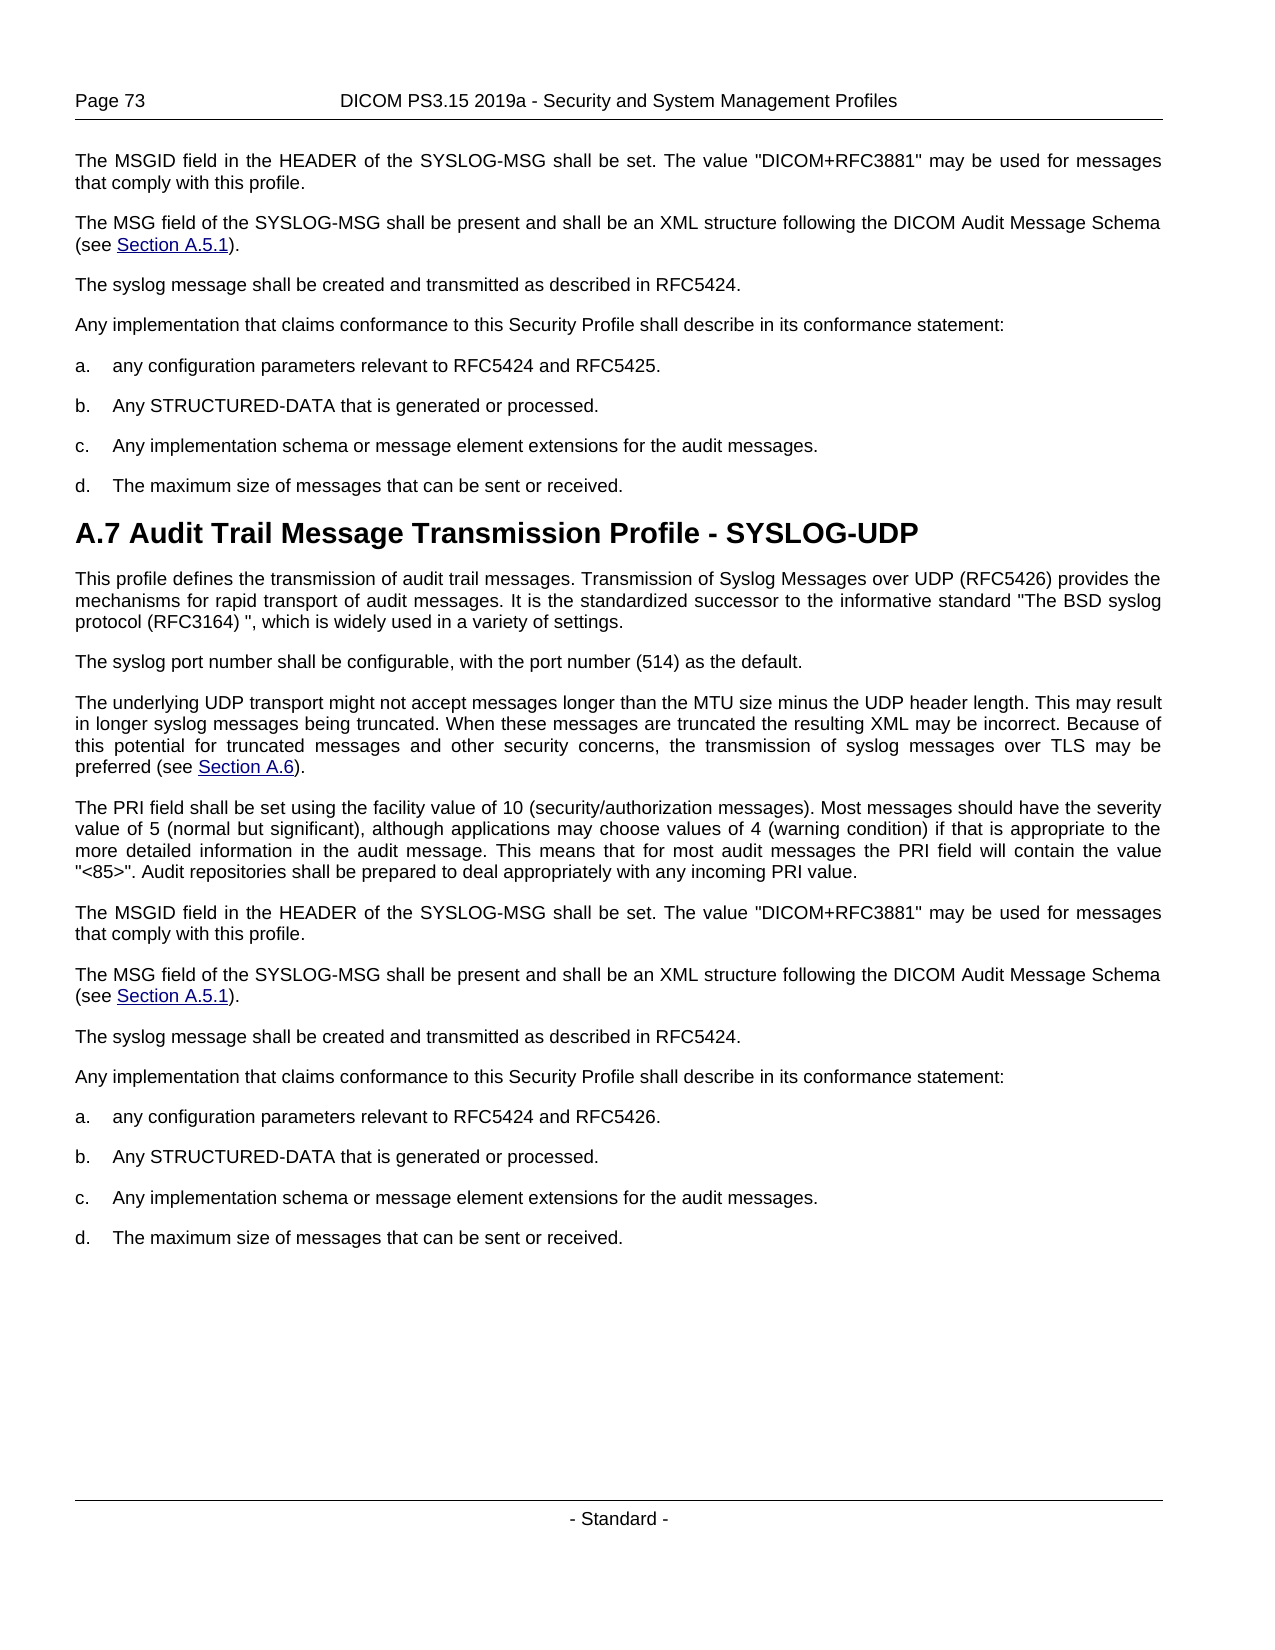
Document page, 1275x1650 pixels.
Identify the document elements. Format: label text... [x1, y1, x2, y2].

text The syslog port number shall be configurable, with the port number (514) as the default. [75, 651, 1162, 673]
text Any implementation that claims conformance to this Security Profile shall describe in its conformance statement: [75, 1066, 1162, 1087]
text A.7 Audit Trail Message Transmission Profile - SYSLOG-UDP [75, 516, 1162, 549]
text The PRI field shall be set using the facility value of 10 (security/authorization messages). Most messages should have the severity value of 5 (normal but significant), although applications may choose values of 4 (warning condition) if that is appropriate to the more detailed information in the audit message. This means that for most audit messages the PRI field will contain the value "<85>". Audit repositories shall be prepared to deal appropriately with any incoming PRI value. [75, 797, 1162, 883]
list Any STRUCTURED-DATA that is generated or processed. [75, 395, 1162, 416]
text The syslog message shall be created and transmitted as described in RFC5424. [75, 274, 1162, 295]
text The MSGID field in the HEADER of the SYSLOG-MSG shall be set. The value "DICOM+RFC3881" may be used for messages that comply with this profile. [75, 902, 1162, 945]
text The underlying UDP transport might not accept messages longer than the MTU size minus the UDP header length. This may result in longer syslog messages being truncated. When these messages are truncated the resulting XML may be incorrect. Because of this potential for truncated messages and other security concerns, the transmission of syslog messages over TLS may be preferred (see Section A.6). [75, 692, 1162, 778]
text The MSGID field in the HEADER of the SYSLOG-MSG shall be set. The value "DICOM+RFC3881" may be used for messages that comply with this profile. [75, 150, 1162, 193]
text Any implementation that claims conformance to this Security Profile shall describe in its conformance statement: [75, 314, 1162, 336]
text The MSG field of the SYSLOG-MSG shall be present and shall be an XML structure following the DICOM Audit Message Schema (see Section A.5.1). [75, 963, 1162, 1007]
list any configuration parameters relevant to RFC5424 and RFC5426. [75, 1106, 1162, 1128]
text The MSG field of the SYSLOG-MSG shall be present and shall be an XML structure following the DICOM Audit Message Schema (see Section A.5.1). [75, 212, 1162, 255]
list Any implementation schema or message element extensions for the audit messages. [75, 435, 1162, 457]
list Any STRUCTURED-DATA that is generated or processed. [75, 1146, 1162, 1168]
list The maximum size of messages that can be sent or received. [75, 1227, 1162, 1248]
list The maximum size of messages that can be sent or received. [75, 475, 1162, 497]
text The syslog message shall be created and transmitted as described in RFC5424. [75, 1025, 1162, 1047]
list any configuration parameters relevant to RFC5424 and RFC5425. [75, 354, 1162, 376]
text This profile defines the transmission of audit trail messages. Transmission of Syslog Messages over UDP (RFC5426) provides the mechanisms for rapid transport of audit messages. It is the standardized successor to the informative standard "The BSD syslog protocol (RFC3164) ", which is widely used in a variety of settings. [75, 568, 1162, 633]
list Any implementation schema or message element extensions for the audit messages. [75, 1187, 1162, 1208]
